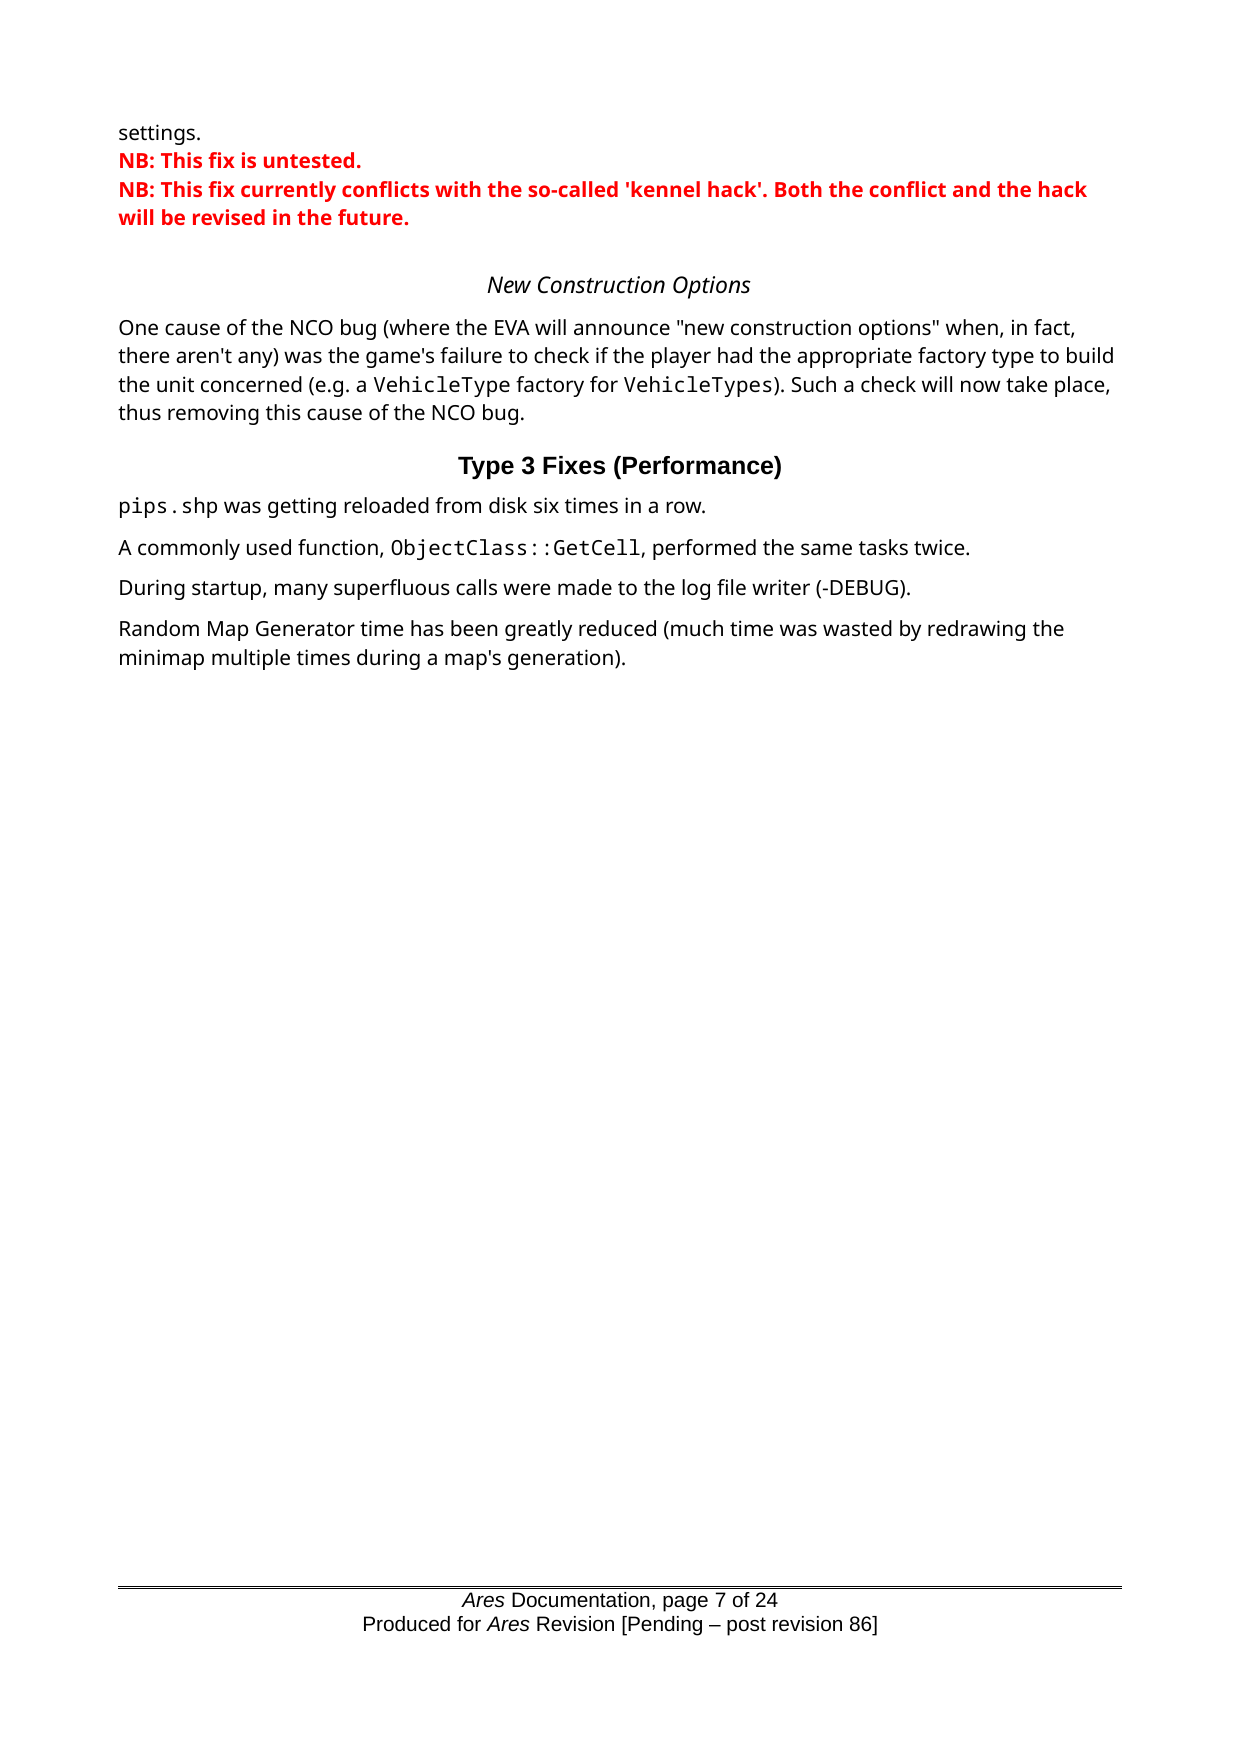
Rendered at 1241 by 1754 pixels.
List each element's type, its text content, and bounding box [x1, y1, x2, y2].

subtitle Type 3 Fixes (Performance) [118, 451, 1122, 480]
text A commonly used function, ObjectClass::GetCell, performed the same tasks twice. [118, 533, 1122, 561]
text Random Map Generator time has been greatly reduced (much time was wasted by redrawing the minimap multiple times during a map's generation). [118, 614, 1122, 671]
text settings. NB: This fix is untested. NB: This fix currently conflicts with the so-called 'kennel hack'. Both the conflict and the hack will be revised in the future. [118, 118, 1122, 232]
text One cause of the NCO bug (where the EVA will announce "new construction options" when, in fact, there aren't any) was the game's failure to check if the player had the appropriate factory type to build the unit concerned (e.g. a VehicleType factory for VehicleTypes). Such a check will now take place, thus removing this cause of the NCO bug. [118, 313, 1122, 427]
text During startup, many superfluous calls were made to the log file writer (-DEBUG). [118, 573, 1122, 602]
subtitle New Construction Options [118, 269, 1122, 301]
text pips.shp was getting reloaded from disk six times in a row. [118, 492, 1122, 520]
